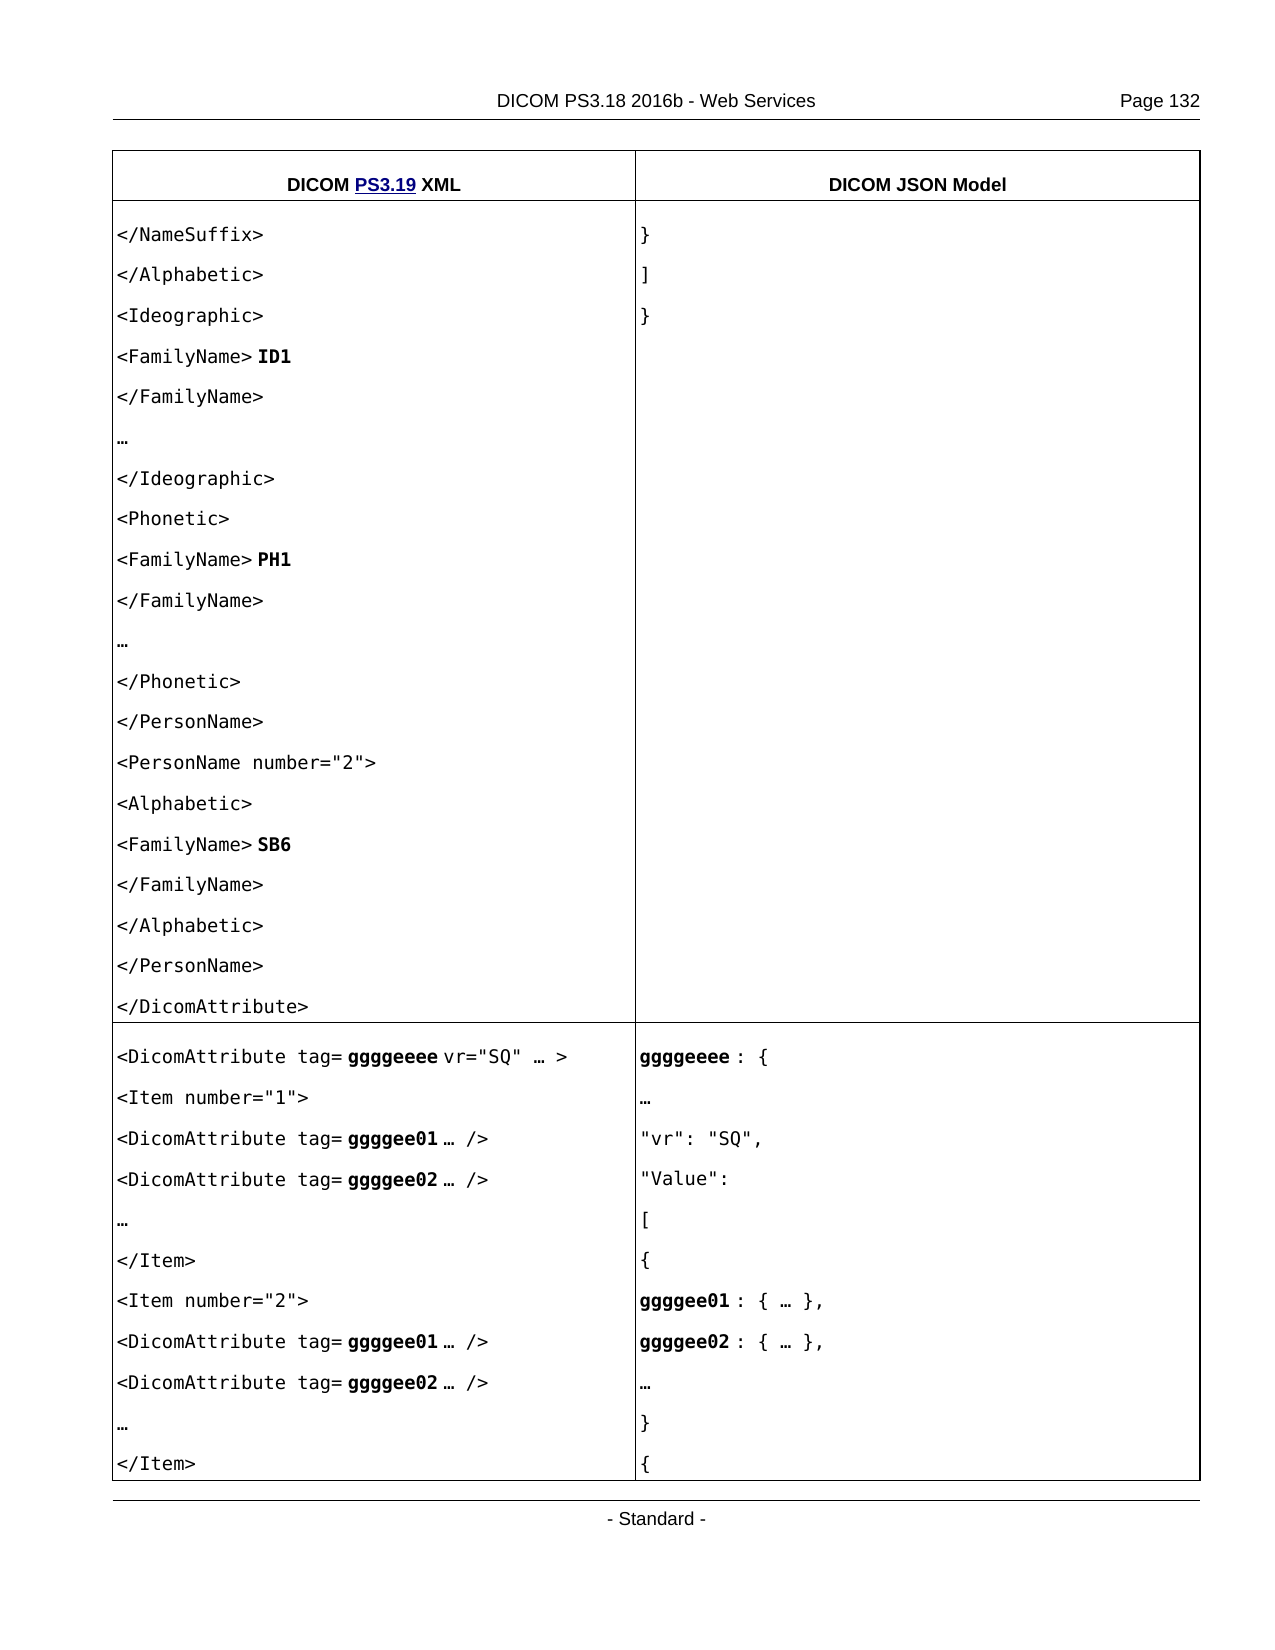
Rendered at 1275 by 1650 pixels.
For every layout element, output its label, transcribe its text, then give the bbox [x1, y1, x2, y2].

table_cell ggggeeee : { … "vr": "SQ", "Value": [ { ggggee01 : { … }, ggggee02 : { … }, … } { [636, 1023, 1199, 1479]
table_cell </NameSuffix> </Alphabetic> <Ideographic> <FamilyName> ID1 </FamilyName> … </Ideographic> <Phonetic> <FamilyName> PH1 </FamilyName> … </Phonetic> </PersonName> <PersonName number="2"> <Alphabetic> <FamilyName> SB6 </FamilyName> </Alphabetic> </PersonName> </DicomAttribute> [113, 201, 635, 1022]
table_cell <DicomAttribute tag= ggggeeee vr="SQ" … > <Item number="1"> <DicomAttribute tag= ggggee01 … /> <DicomAttribute tag= ggggee02 … /> … </Item> <Item number="2"> <DicomAttribute tag= ggggee01 … /> <DicomAttribute tag= ggggee02 … /> … </Item> [113, 1023, 635, 1479]
table_header DICOM JSON Model [636, 151, 1199, 200]
table_cell } ] } [636, 201, 1199, 1022]
table_header DICOM PS3.19 XML [113, 151, 635, 200]
